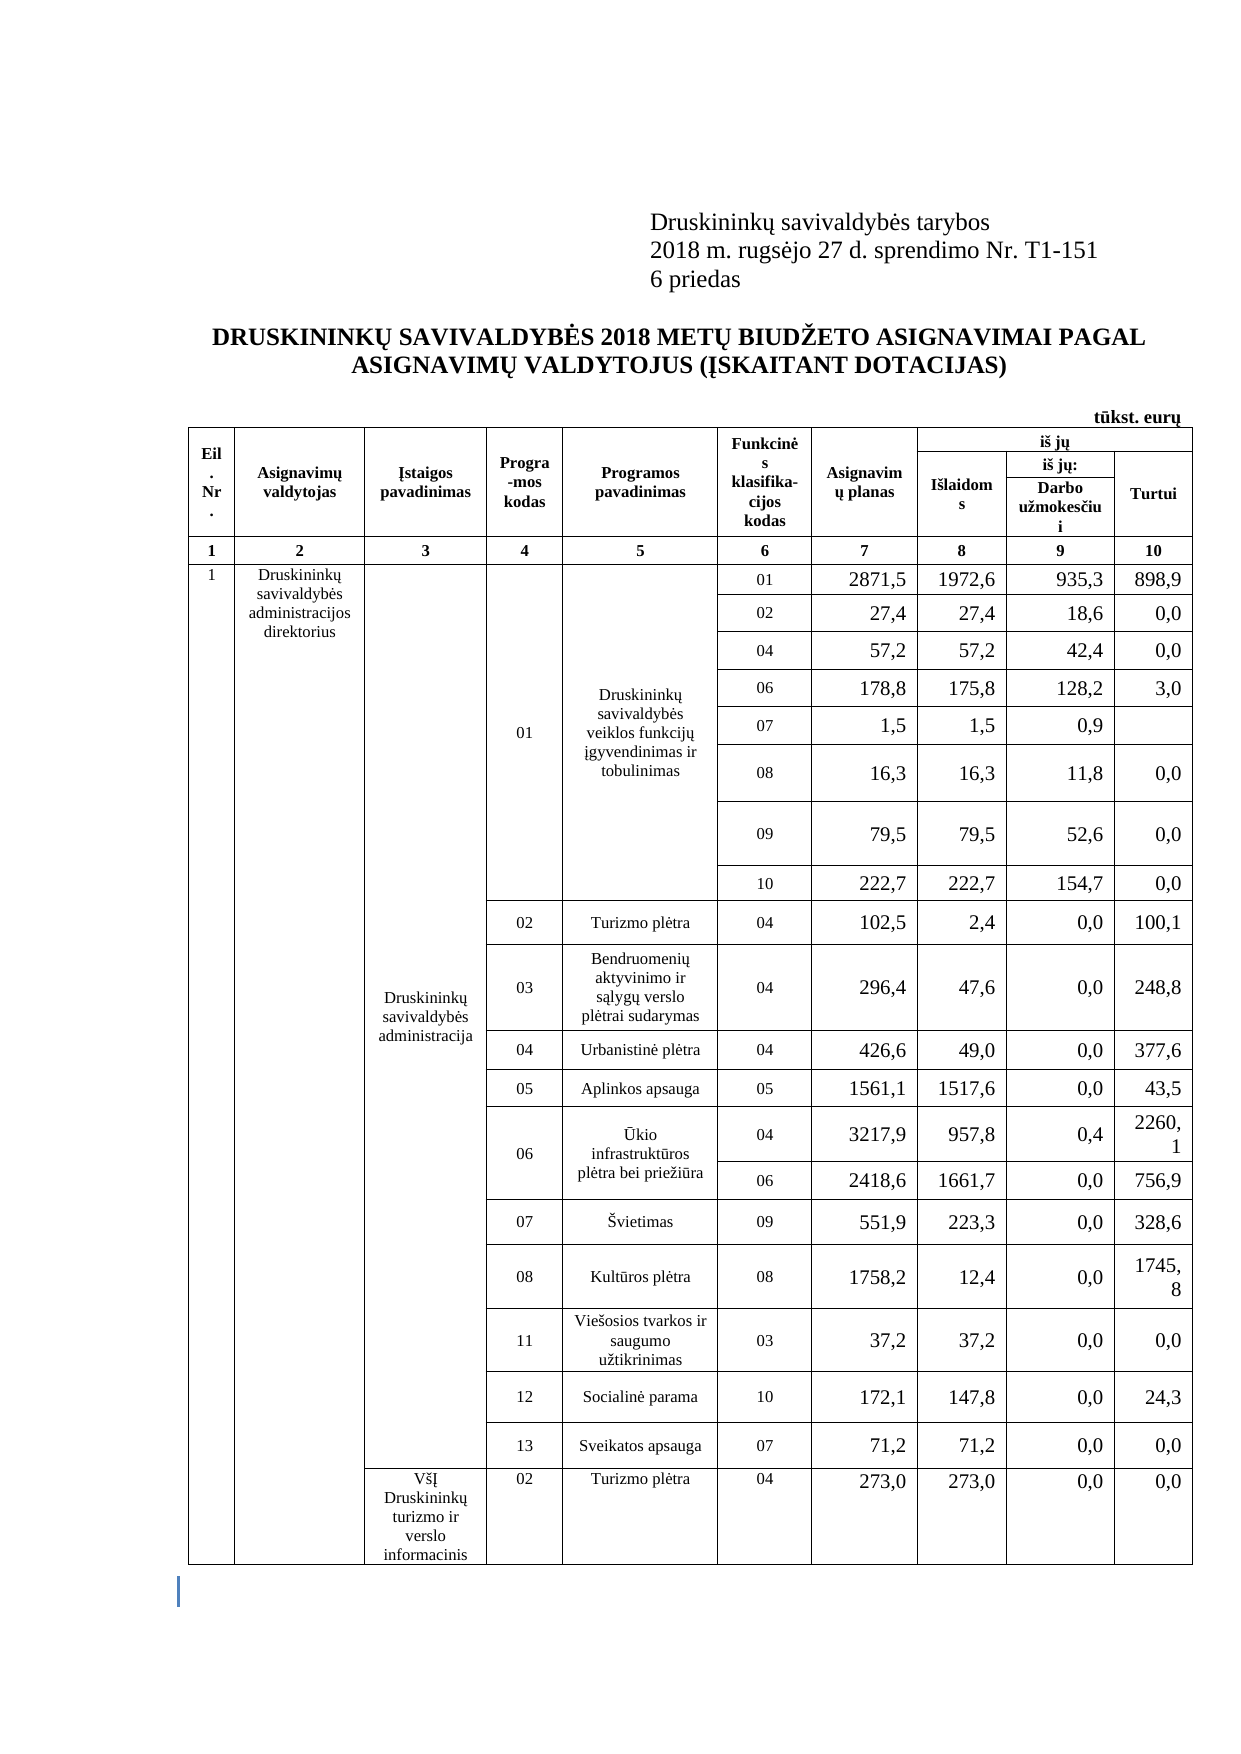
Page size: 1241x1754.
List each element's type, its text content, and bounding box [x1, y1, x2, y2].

table_cell 71,2 [812, 1423, 917, 1467]
table_cell 37,2 [812, 1309, 917, 1371]
table_cell Druskininkų savivaldybės veiklos funkcijų įgyvendinimas ir tobulinimas [563, 565, 717, 900]
table_cell 222,7 [918, 866, 1006, 900]
table_cell 1561,1 [812, 1070, 917, 1106]
table_cell 13 [487, 1423, 562, 1467]
table_cell Turtui [1115, 452, 1192, 536]
table_cell Socialinė parama [563, 1372, 717, 1422]
table_cell 0,0 [1115, 1309, 1192, 1371]
table_cell 11,8 [1007, 745, 1114, 801]
table_cell 09 [718, 802, 811, 865]
table_cell Švietimas [563, 1200, 717, 1244]
table_cell 0,0 [1115, 1423, 1192, 1467]
table_cell Aplinkos apsauga [563, 1070, 717, 1106]
table_cell 2 [235, 537, 364, 564]
table_cell 2260,1 [1115, 1107, 1192, 1161]
table_cell Bendruomenių aktyvinimo ir sąlygų verslo plėtrai sudarymas [563, 945, 717, 1030]
table_cell Sveikatos apsauga [563, 1423, 717, 1467]
table_cell Druskininkų savivaldybės administracija [365, 565, 486, 1467]
table_cell 16,3 [918, 745, 1006, 801]
table_cell 02 [487, 1469, 562, 1564]
text DRUSKININKŲ SAVIVALDYBĖS 2018 METŲ BIUDŽETO ASIGNAVIMAI PAGAL ASIGNAVIMŲ VALDYTOJUS (ĮSKAITANT DOTACIJAS) [177, 322, 1181, 379]
table_cell 175,8 [918, 670, 1006, 706]
table_cell 935,3 [1007, 565, 1114, 593]
table_cell 18,6 [1007, 595, 1114, 631]
table_cell 0,0 [1007, 1372, 1114, 1422]
table_cell 0,0 [1115, 745, 1192, 801]
table_cell iš jų: [1007, 452, 1114, 477]
table_header Programos pavadinimas [563, 428, 717, 536]
table_cell 100,1 [1115, 901, 1192, 943]
table_cell 1661,7 [918, 1162, 1006, 1199]
table_cell 57,2 [918, 632, 1006, 668]
table_cell 328,6 [1115, 1200, 1192, 1244]
table_cell 3 [365, 537, 486, 564]
table_cell 52,6 [1007, 802, 1114, 865]
table_cell 5 [563, 537, 717, 564]
table_cell 0,0 [1007, 945, 1114, 1030]
table_cell 1 [189, 537, 234, 564]
text 2018 m. rugsėjo 27 d. sprendimo Nr. T1-151 [177, 235, 1181, 264]
table_cell Išlaidoms [918, 452, 1006, 536]
table_cell 03 [718, 1309, 811, 1371]
table_cell 07 [718, 1423, 811, 1467]
table_cell 9 [1007, 537, 1114, 564]
table_cell 154,7 [1007, 866, 1114, 900]
table_cell 0,0 [1115, 595, 1192, 631]
table_cell 898,9 [1115, 565, 1192, 593]
table_header iš jų [918, 428, 1192, 451]
table_cell [1115, 707, 1192, 743]
table_cell 09 [718, 1200, 811, 1244]
table_cell 0,0 [1115, 632, 1192, 668]
table_cell Turizmo plėtra [563, 1469, 717, 1564]
table_cell 04 [718, 1031, 811, 1069]
table_cell 04 [718, 632, 811, 668]
table_cell 04 [718, 1469, 811, 1564]
table_cell 05 [718, 1070, 811, 1106]
table_cell 0,0 [1115, 1469, 1192, 1564]
table_cell Urbanistinė plėtra [563, 1031, 717, 1069]
table_cell 128,2 [1007, 670, 1114, 706]
table_cell 0,0 [1007, 1245, 1114, 1308]
table_cell 08 [487, 1245, 562, 1308]
table_cell 178,8 [812, 670, 917, 706]
table_cell 79,5 [918, 802, 1006, 865]
table_header Asignavimų valdytojas [235, 428, 364, 536]
table_cell 12 [487, 1372, 562, 1422]
table_cell 01 [718, 565, 811, 593]
table_cell 1,5 [812, 707, 917, 743]
table_cell 04 [718, 1107, 811, 1161]
table_cell 172,1 [812, 1372, 917, 1422]
table_cell 06 [487, 1107, 562, 1199]
text tūkst. eurų [177, 406, 1181, 427]
table_cell 2418,6 [812, 1162, 917, 1199]
table_cell 377,6 [1115, 1031, 1192, 1069]
table_cell 27,4 [918, 595, 1006, 631]
table_cell 1 [189, 565, 234, 1564]
table_cell 57,2 [812, 632, 917, 668]
table_cell 273,0 [918, 1469, 1006, 1564]
table_cell 01 [487, 565, 562, 900]
table_cell 0,0 [1007, 1070, 1114, 1106]
table_cell 0,0 [1115, 866, 1192, 900]
table_cell 756,9 [1115, 1162, 1192, 1199]
table_cell 07 [718, 707, 811, 743]
table_cell 04 [718, 945, 811, 1030]
table_cell 1517,6 [918, 1070, 1006, 1106]
table_cell 0,0 [1007, 1031, 1114, 1069]
table_cell 0,0 [1007, 1200, 1114, 1244]
table_cell 71,2 [918, 1423, 1006, 1467]
table_cell 49,0 [918, 1031, 1006, 1069]
table_cell 06 [718, 670, 811, 706]
table_cell 05 [487, 1070, 562, 1106]
table_cell 04 [487, 1031, 562, 1069]
table_cell 7 [812, 537, 917, 564]
table_cell 43,5 [1115, 1070, 1192, 1106]
table_cell 08 [718, 745, 811, 801]
table_cell 0,0 [1007, 901, 1114, 943]
table_cell 1972,6 [918, 565, 1006, 593]
table_cell 0,0 [1007, 1469, 1114, 1564]
table_cell 1758,2 [812, 1245, 917, 1308]
table_cell 16,3 [812, 745, 917, 801]
table_cell 6 [718, 537, 811, 564]
table_cell 8 [918, 537, 1006, 564]
table_cell 02 [487, 901, 562, 943]
table_cell 27,4 [812, 595, 917, 631]
table_header Įstaigos pavadinimas [365, 428, 486, 536]
table_header Progra-mos kodas [487, 428, 562, 536]
table_header Funkcinės klasifika-cijos kodas [718, 428, 811, 536]
table_header Eil. Nr. [189, 428, 234, 536]
table_cell 03 [487, 945, 562, 1030]
table_cell 0,0 [1007, 1423, 1114, 1467]
table_cell 12,4 [918, 1245, 1006, 1308]
table_cell 42,4 [1007, 632, 1114, 668]
table_cell VšĮ Druskininkų turizmo ir verslo informacinis [365, 1469, 486, 1564]
table_cell Turizmo plėtra [563, 901, 717, 943]
table_cell 0,0 [1115, 802, 1192, 865]
table_cell 3,0 [1115, 670, 1192, 706]
table_cell Druskininkų savivaldybės administracijos direktorius [235, 565, 364, 1564]
text Druskininkų savivaldybės tarybos [177, 207, 1181, 235]
table_cell 10 [1115, 537, 1192, 564]
table_cell 0,4 [1007, 1107, 1114, 1161]
table_cell Viešosios tvarkos ir saugumo užtikrinimas [563, 1309, 717, 1371]
table_cell 551,9 [812, 1200, 917, 1244]
table_cell 11 [487, 1309, 562, 1371]
table_cell 3217,9 [812, 1107, 917, 1161]
table_cell 06 [718, 1162, 811, 1199]
table_cell 02 [718, 595, 811, 631]
table_cell 1,5 [918, 707, 1006, 743]
table_cell 47,6 [918, 945, 1006, 1030]
table_cell 10 [718, 1372, 811, 1422]
table_cell 296,4 [812, 945, 917, 1030]
table_cell 07 [487, 1200, 562, 1244]
table_cell 79,5 [812, 802, 917, 865]
table_cell 426,6 [812, 1031, 917, 1069]
table_cell 222,7 [812, 866, 917, 900]
table_cell 08 [718, 1245, 811, 1308]
table_cell 1745,8 [1115, 1245, 1192, 1308]
table_cell 223,3 [918, 1200, 1006, 1244]
table_cell 04 [718, 901, 811, 943]
table_cell 4 [487, 537, 562, 564]
table_cell 0,0 [1007, 1309, 1114, 1371]
table_cell 957,8 [918, 1107, 1006, 1161]
table_cell 2871,5 [812, 565, 917, 593]
table_cell 102,5 [812, 901, 917, 943]
table_cell 37,2 [918, 1309, 1006, 1371]
table_cell 0,0 [1007, 1162, 1114, 1199]
table_cell Kultūros plėtra [563, 1245, 717, 1308]
table_header Asignavimų planas [812, 428, 917, 536]
table_cell 2,4 [918, 901, 1006, 943]
table_cell 0,9 [1007, 707, 1114, 743]
table_cell 10 [718, 866, 811, 900]
table_cell Darbo užmokesčiui [1007, 478, 1114, 536]
table_cell Ūkio infrastruktūros plėtra bei priežiūra [563, 1107, 717, 1199]
table_cell 24,3 [1115, 1372, 1192, 1422]
table_cell 248,8 [1115, 945, 1192, 1030]
table_cell 147,8 [918, 1372, 1006, 1422]
table_cell 273,0 [812, 1469, 917, 1564]
text 6 priedas [177, 264, 1181, 293]
